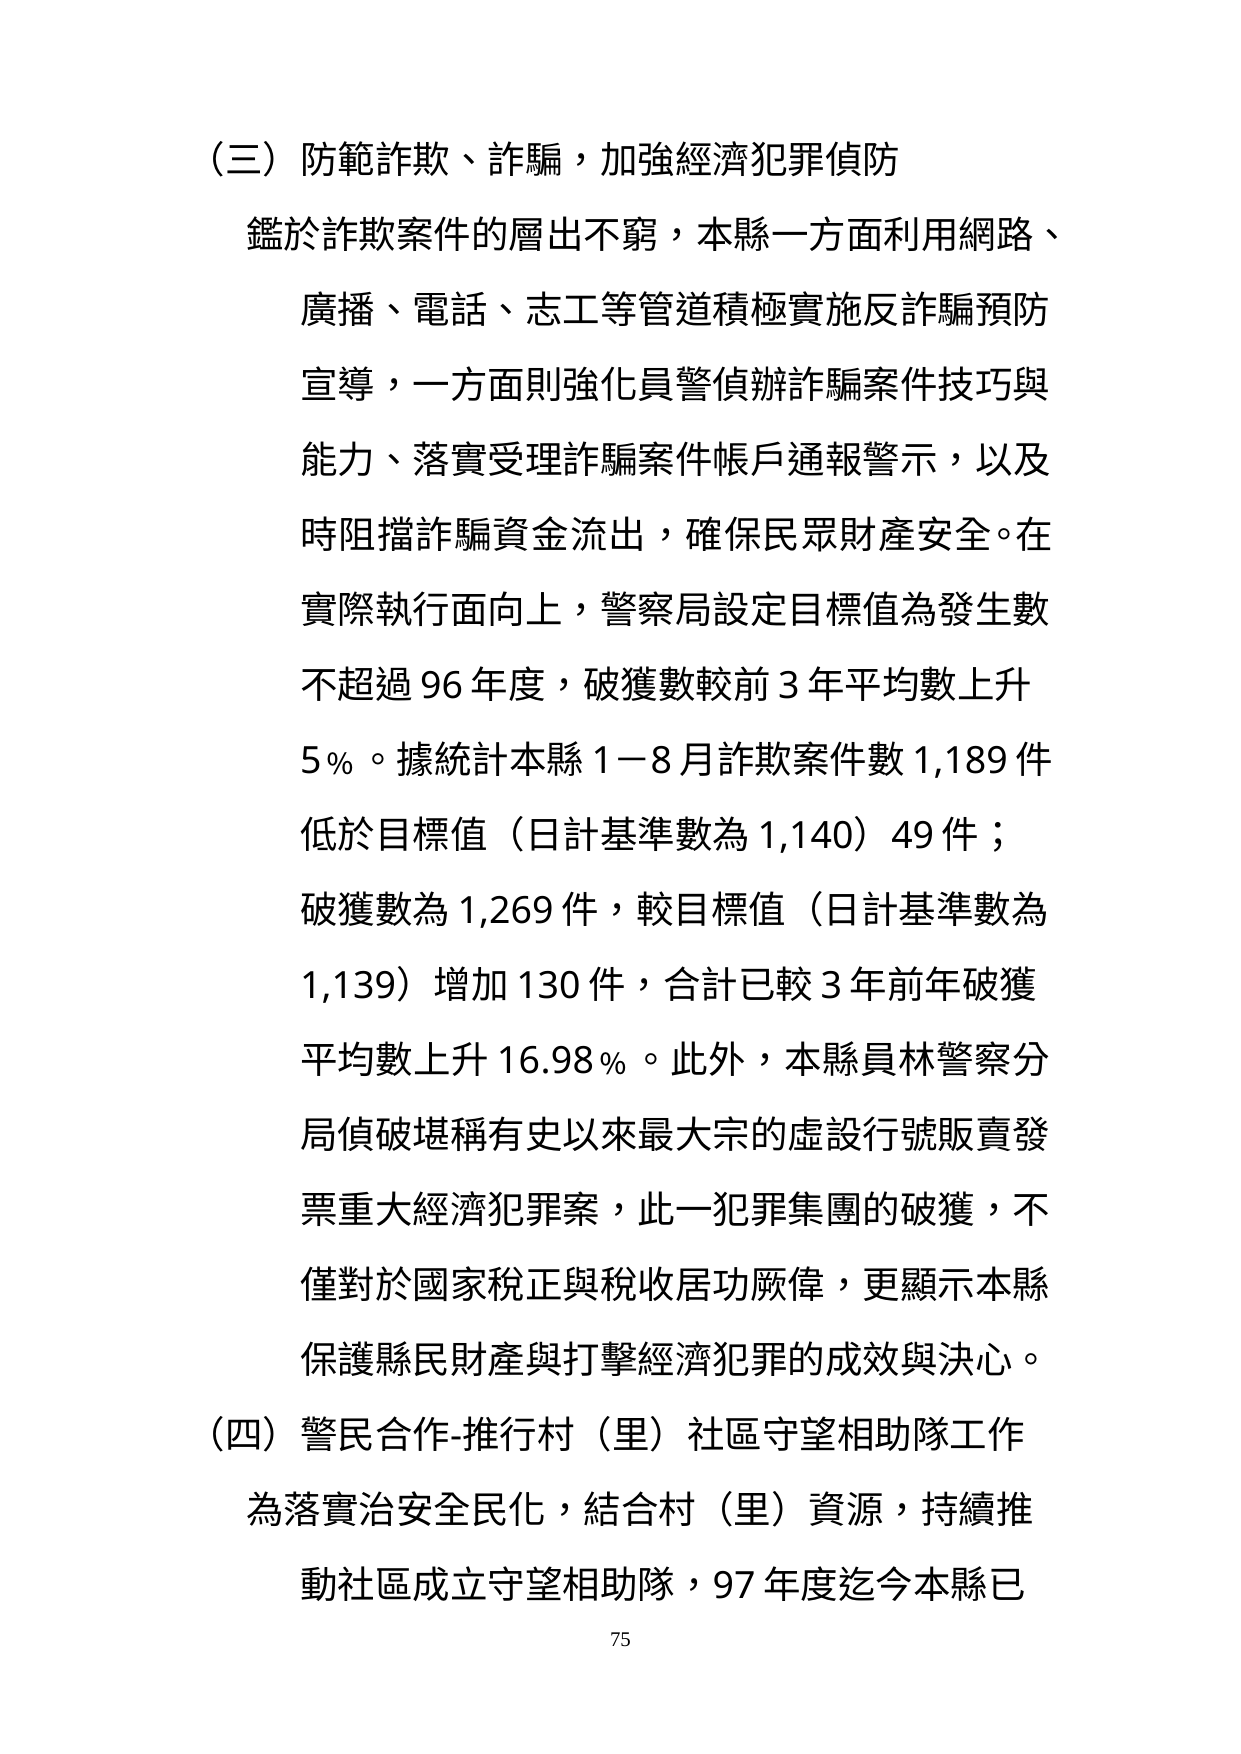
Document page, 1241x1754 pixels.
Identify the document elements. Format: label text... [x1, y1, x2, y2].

text 為落實治安全民化，結合村（里）資源，持續推動社區成立守望相助隊，97年度迄今本縣已 [187, 1470, 1053, 1620]
text （三）防範詐欺、詐騙，加強經濟犯罪偵防 [187, 120, 1053, 195]
text 鑑於詐欺案件的層出不窮，本縣一方面利用網路、廣播、電話、志工等管道積極實施反詐騙預防宣導，一方面則強化員警偵辦詐騙案件技巧與能力、落實受理詐騙案件帳戶通報警示，以及時阻擋詐騙資金流出，確保民眾財產安全。在實際執行面向上，警察局設定目標值為發生數不超過96年度，破獲數較前3年平均數上升5﹪。據統計本縣1－8月詐欺案件數1,189件，低於目標值（日計基準數為1,140）49件；破獲數為1,269件，較目標值（日計基準數為1,139）增加130件，合計已較3年前年破獲平均數上升16.98﹪。此外，本縣員林警察分局偵破堪稱有史以來最大宗的虛設行號販賣發票重大經濟犯罪案，此一犯罪集團的破獲，不僅對於國家稅正與稅收居功厥偉，更顯示本縣保護縣民財產與打擊經濟犯罪的成效與決心。 [187, 195, 1053, 1395]
text （四）警民合作-推行村（里）社區守望相助隊工作 [187, 1395, 1053, 1470]
